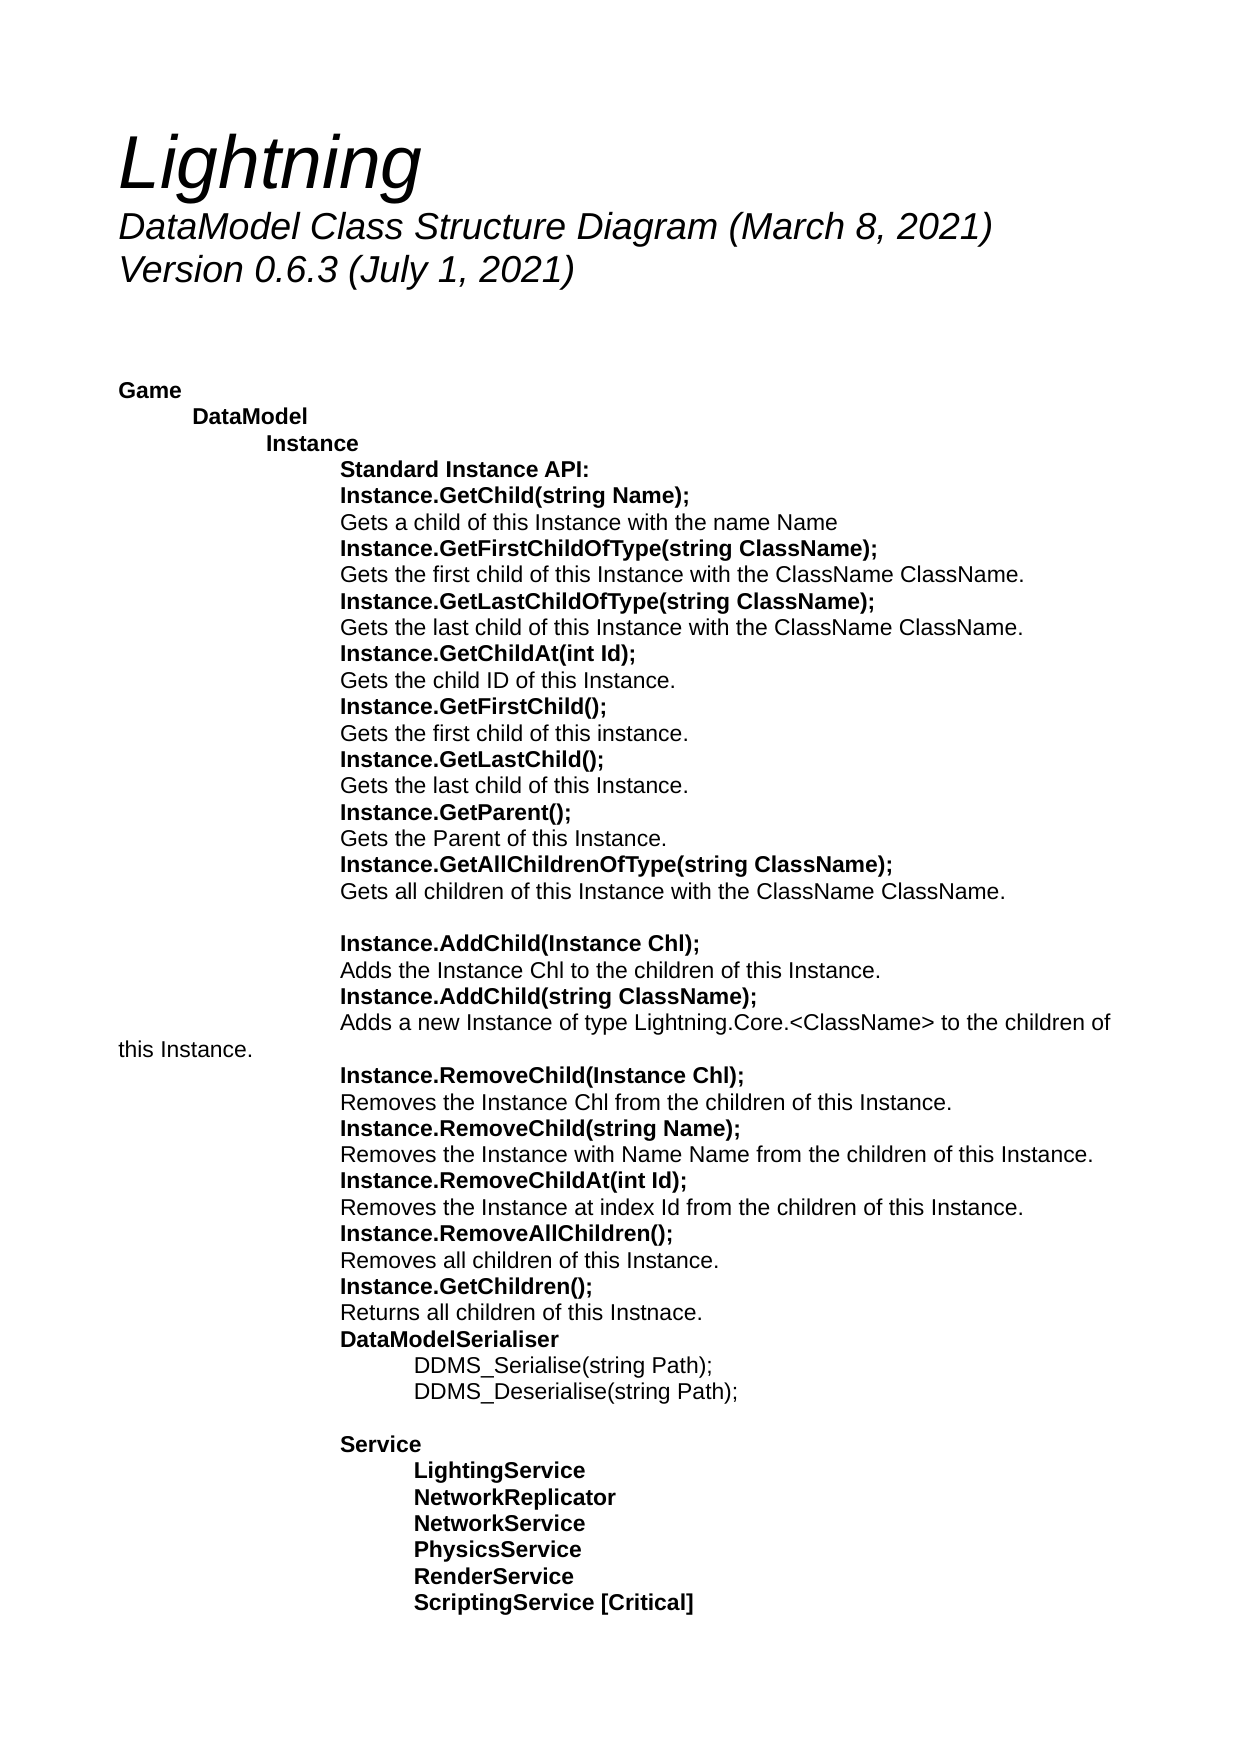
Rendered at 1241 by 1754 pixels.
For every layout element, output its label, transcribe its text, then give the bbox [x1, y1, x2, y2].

text ScriptingService [Critical] [118, 1589, 1122, 1616]
text Instance.RemoveChild(Instance Chl); [118, 1062, 1122, 1088]
text Lightning DataModel Class Structure Diagram (March 8, 2021) [118, 118, 1122, 247]
text Instance.GetLastChild(); [118, 746, 1122, 772]
text NetworkReplicator [118, 1484, 1122, 1510]
text Removes the Instance Chl from the children of this Instance. [118, 1088, 1122, 1115]
text DataModelSerialiser [118, 1326, 1122, 1352]
text Gets the first child of this instance. [118, 719, 1122, 746]
text Instance.GetChildAt(int Id); [118, 640, 1122, 667]
text Instance.RemoveAllChildren(); [118, 1220, 1122, 1247]
text Instance.GetChild(string Name); [118, 482, 1122, 509]
text Gets the Parent of this Instance. [118, 825, 1122, 851]
text Adds the Instance Chl to the children of this Instance. [118, 957, 1122, 983]
text PhysicsService RenderService [118, 1536, 1122, 1589]
text Instance.GetParent(); [118, 798, 1122, 825]
text NetworkService [118, 1510, 1122, 1536]
text DDMS_Deserialise(string Path); [118, 1378, 1122, 1405]
text Instance.GetChildren(); [118, 1273, 1122, 1299]
text Gets all children of this Instance with the ClassName ClassName. [118, 878, 1122, 904]
text Adds a new Instance of type Lightning.Core.<ClassName> to the children of this Instance. [118, 1009, 1122, 1062]
text Instance.RemoveChildAt(int Id); [118, 1167, 1122, 1194]
text Instance.GetFirstChild(); [118, 693, 1122, 719]
text Version 0.6.3 (July 1, 2021) [118, 247, 1122, 291]
text DDMS_Serialise(string Path); [118, 1352, 1122, 1378]
text Instance.AddChild(Instance Chl); [118, 930, 1122, 957]
text Instance.RemoveChild(string Name); [118, 1115, 1122, 1141]
text Removes the Instance at index Id from the children of this Instance. [118, 1194, 1122, 1220]
text Removes all children of this Instance. [118, 1247, 1122, 1273]
text Instance [118, 429, 1122, 456]
text Gets the last child of this Instance with the ClassName ClassName. [118, 614, 1122, 640]
text Game DataModel [118, 377, 1122, 429]
text Removes the Instance with Name Name from the children of this Instance. [118, 1141, 1122, 1167]
text Returns all children of this Instnace. [118, 1299, 1122, 1326]
text Gets the first child of this Instance with the ClassName ClassName. [118, 561, 1122, 588]
text Standard Instance API: [118, 456, 1122, 482]
text LightingService [118, 1457, 1122, 1484]
text Instance.GetLastChildOfType(string ClassName); [118, 588, 1122, 614]
text Instance.AddChild(string ClassName); [118, 983, 1122, 1009]
text Gets the child ID of this Instance. [118, 667, 1122, 693]
text Instance.GetFirstChildOfType(string ClassName); [118, 535, 1122, 561]
text Gets a child of this Instance with the name Name [118, 509, 1122, 535]
text Gets the last child of this Instance. [118, 772, 1122, 798]
text Service [118, 1431, 1122, 1457]
text Instance.GetAllChildrenOfType(string ClassName); [118, 851, 1122, 878]
